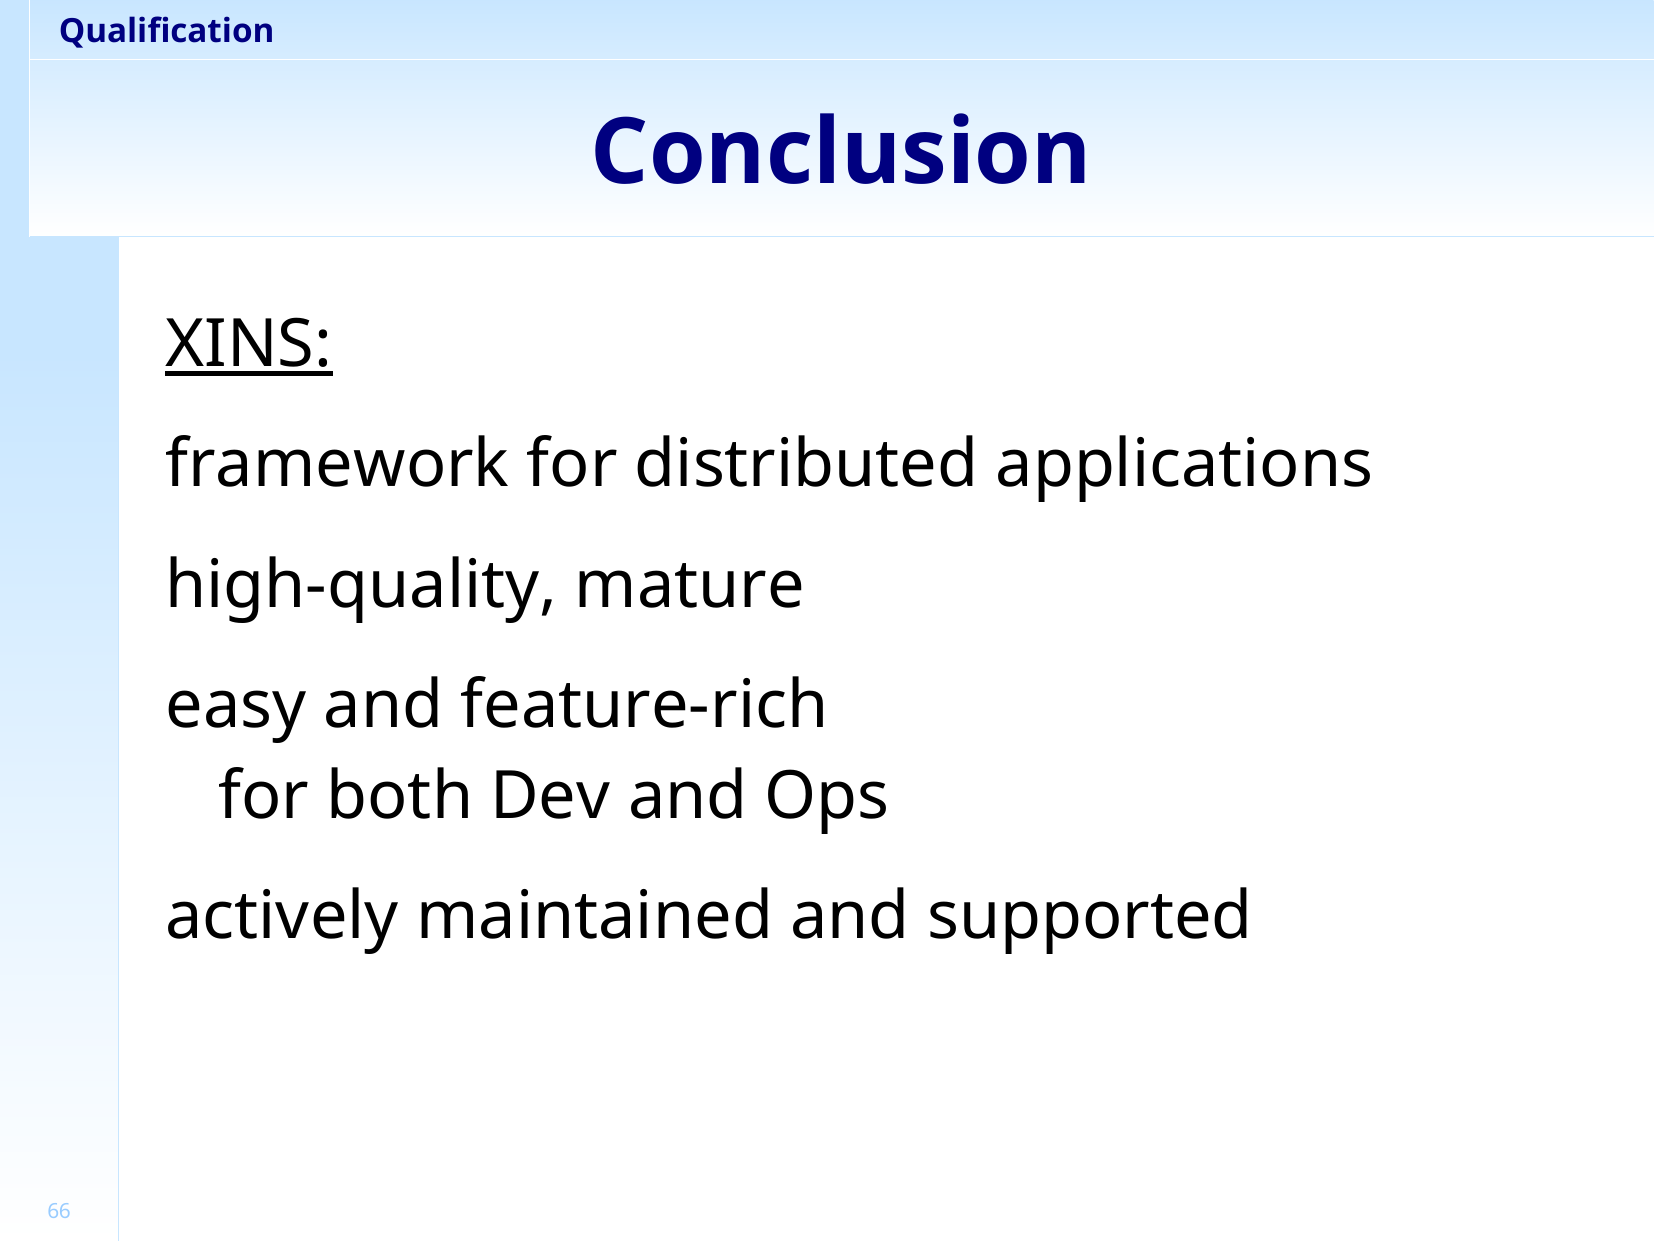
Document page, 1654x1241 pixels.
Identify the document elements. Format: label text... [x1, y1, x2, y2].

title Qualification [59, 0, 945, 60]
title Conclusion [29, 59, 1654, 237]
list XINS: framework for distributed applications high-quality, mature easy and feature-rich for both Dev and Ops actively maintained and supported [147, 295, 1625, 1167]
